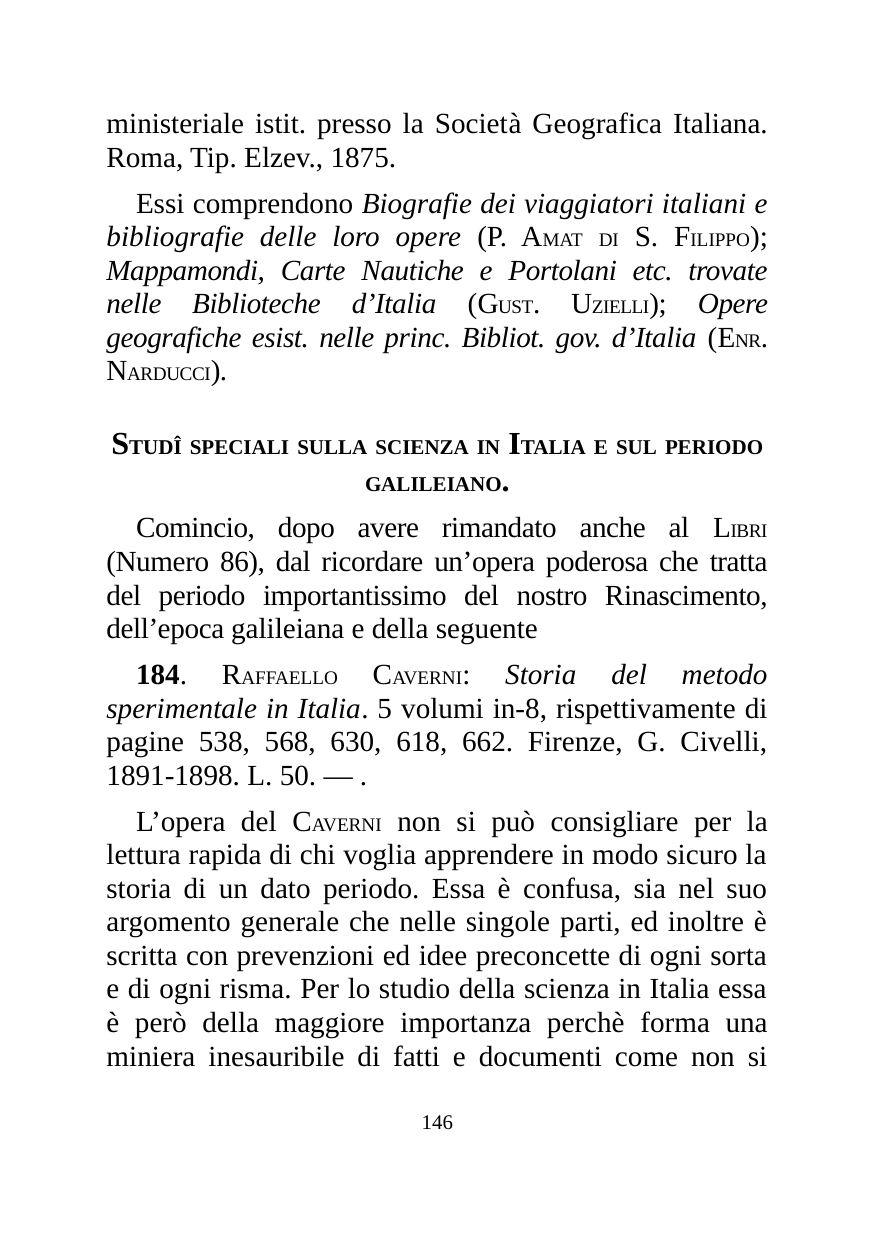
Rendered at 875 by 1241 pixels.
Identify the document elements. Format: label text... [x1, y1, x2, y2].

subtitle Studî speciali sulla scienza in Italia e sul periodo galileiano. [106, 424, 768, 498]
text Essi comprendono Biografie dei viaggiatori italiani e bibliografie delle loro opere (P. Amat di S. Filippo); Mappamondi, Carte Nautiche e Portolani etc. trovate nelle Biblioteche d’Italia (Gust. Uzielli); Opere geografiche esist. nelle princ. Bibliot. gov. d’Italia (Enr. Narducci). [106, 186, 768, 387]
text ministeriale istit. presso la Società Geografica Italiana. Roma, Tip. Elzev., 1875. [106, 106, 768, 173]
text L’opera del Caverni non si può consigliare per la lettura rapida di chi voglia apprendere in modo sicuro la storia di un dato periodo. Essa è confusa, sia nel suo argomento generale che nelle singole parti, ed inoltre è scritta con prevenzioni ed idee preconcette di ogni sorta e di ogni risma. Per lo studio della scienza in Italia essa è però della maggiore importanza perchè forma una miniera inesauribile di fatti e documenti come non si [106, 804, 768, 1072]
text Comincio, dopo avere rimandato anche al Libri (Numero 86), dal ricordare un’opera poderosa che tratta del periodo importantissimo del nostro Rinascimento, dell’epoca galileiana e della seguente [106, 511, 768, 645]
text 184. Raffaello Caverni: Storia del metodo sperimentale in Italia. 5 volumi in-8, rispettivamente di pagine 538, 568, 630, 618, 662. Firenze, G. Civelli, 1891-1898. L. 50. — . [106, 657, 768, 791]
